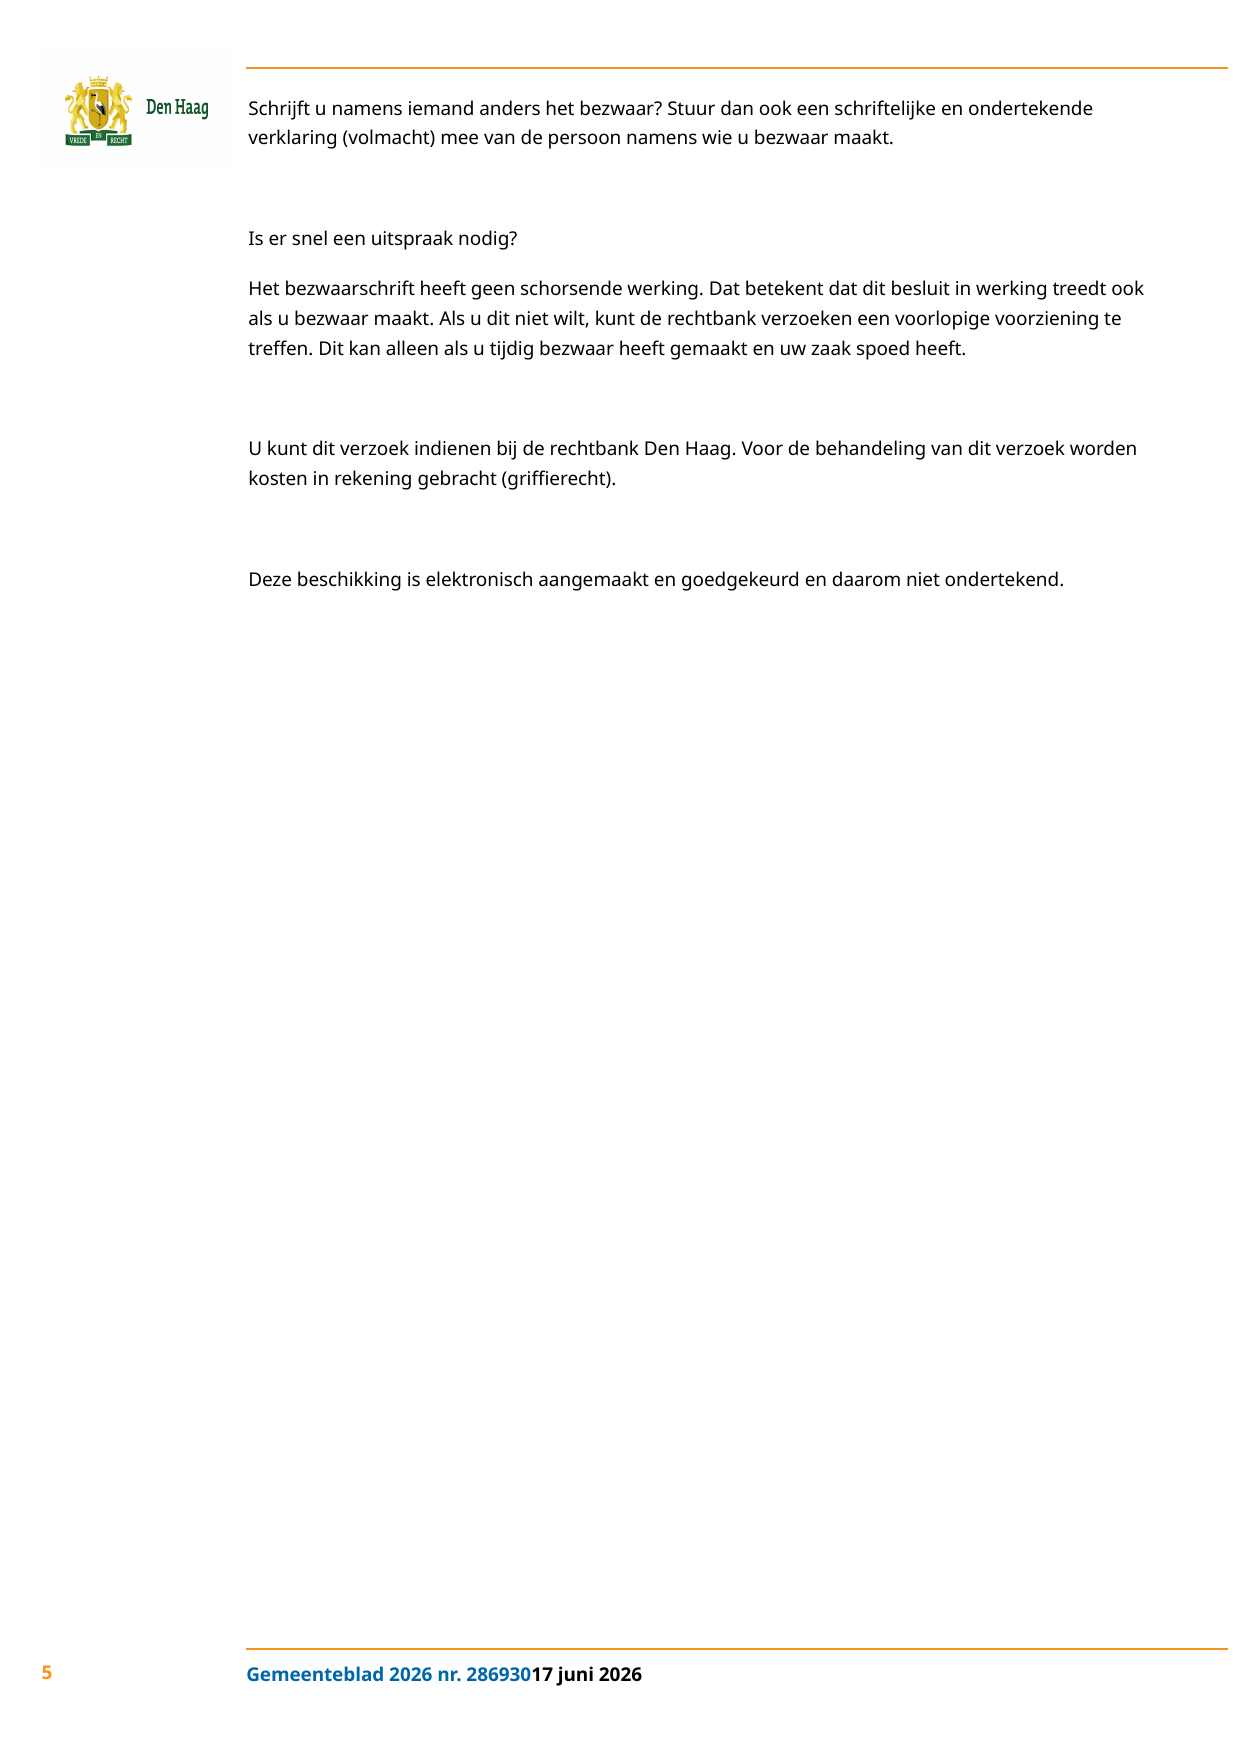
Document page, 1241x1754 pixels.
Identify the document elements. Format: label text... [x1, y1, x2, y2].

text Deze beschikking is elektronisch aangemaakt en goedgekeurd en daarom niet ondertekend. [248, 566, 1152, 592]
picture [41, 47, 231, 172]
text Is er snel een uitspraak nodig? [248, 225, 1152, 251]
text Schrijft u namens iemand anders het bezwaar? Stuur dan ook een schriftelijke en ondertekende verklaring (volmacht) mee van de persoon namens wie u bezwaar maakt. [248, 95, 1152, 150]
text U kunt dit verzoek indienen bij de rechtbank Den Haag. Voor de behandeling van dit verzoek worden kosten in rekening gebracht (griffierecht). [248, 436, 1152, 491]
text Het bezwaarschrift heeft geen schorsende werking. Dat betekent dat dit besluit in werking treedt ook als u bezwaar maakt. Als u dit niet wilt, kunt de rechtbank verzoeken een voorlopige voorziening te treffen. Dit kan alleen als u tijdig bezwaar heeft gemaakt en uw zaak spoed heeft. [248, 276, 1152, 361]
